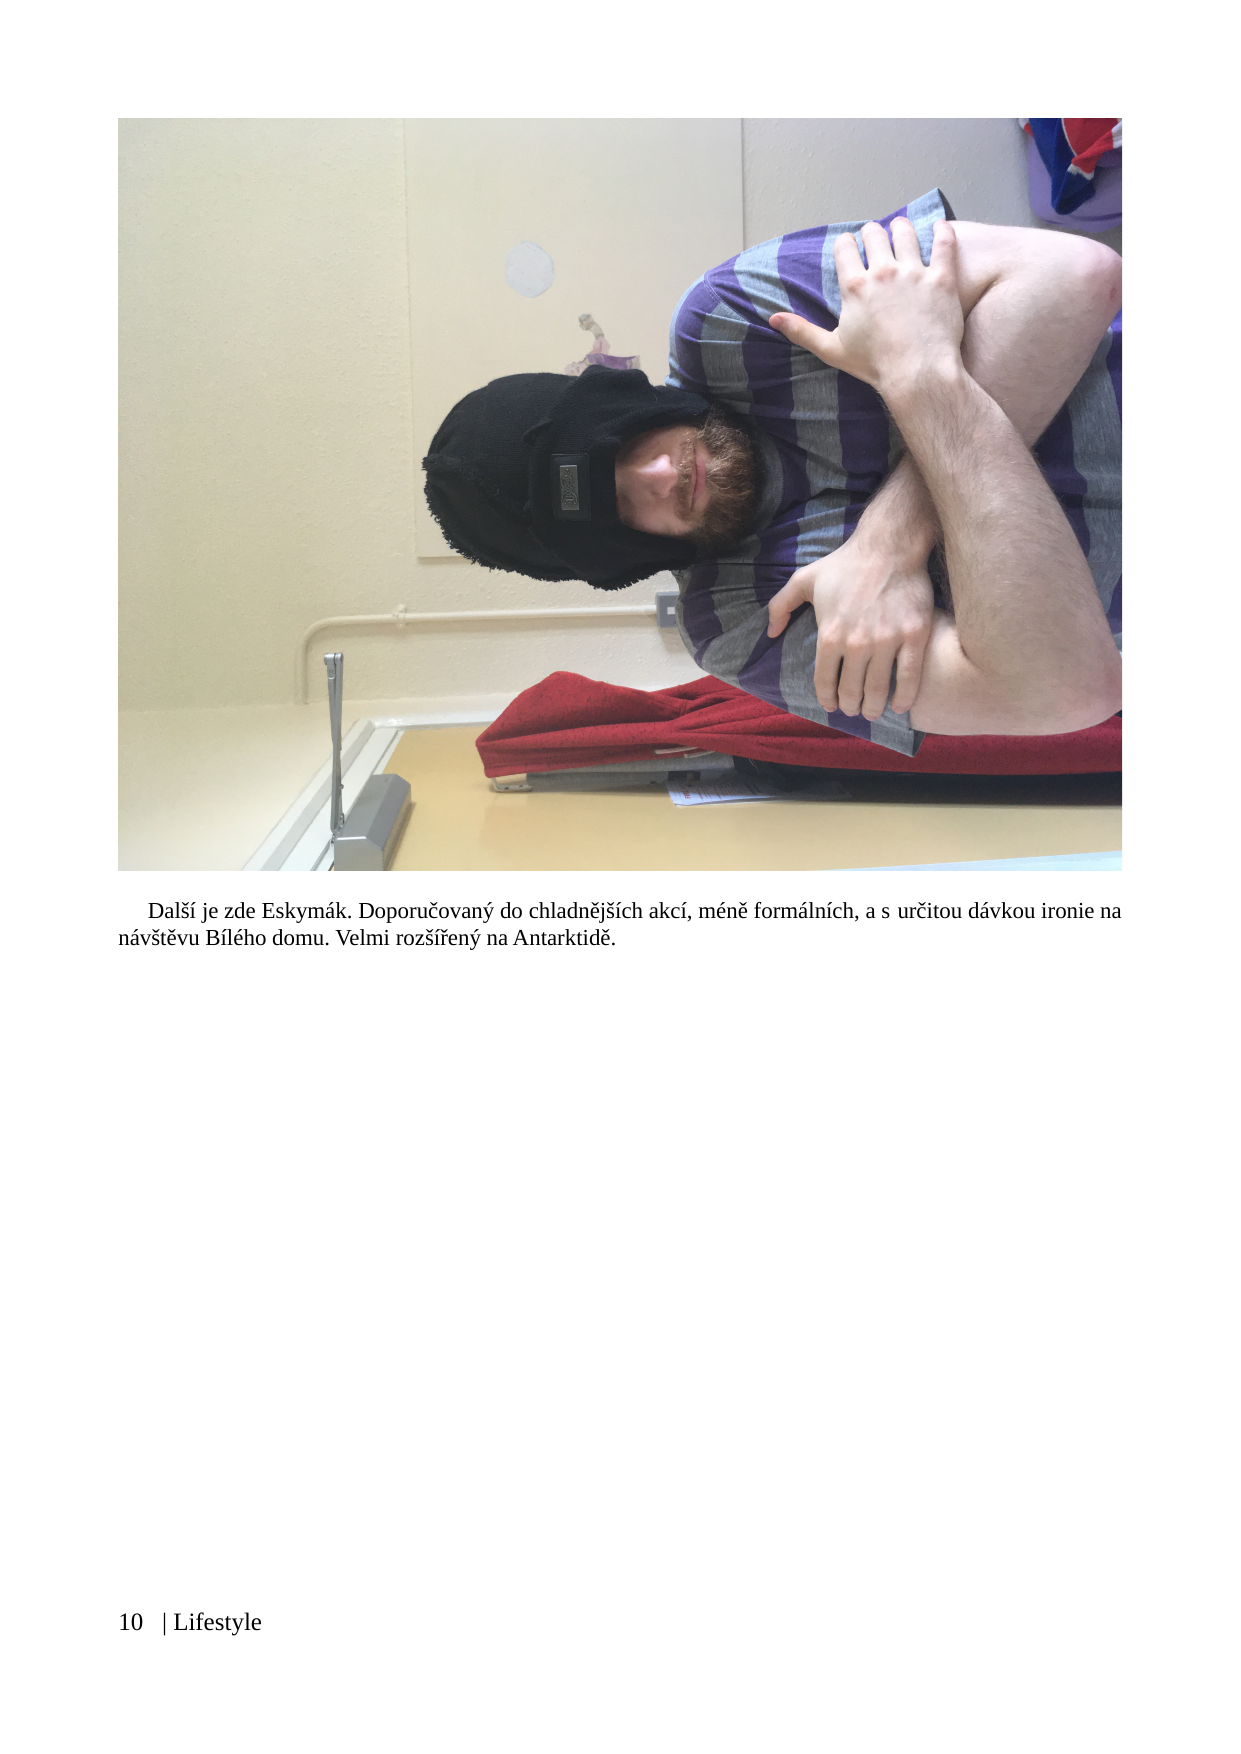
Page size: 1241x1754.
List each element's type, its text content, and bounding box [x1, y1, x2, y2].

text Další je zde Eskymák. Doporučovaný do chladnějších akcí, méně formálních, a s určitou dávkou ironie na návštěvu Bílého domu. Velmi rozšířený na Antarktidě. [118, 897, 1122, 950]
picture [118, 118, 1123, 871]
